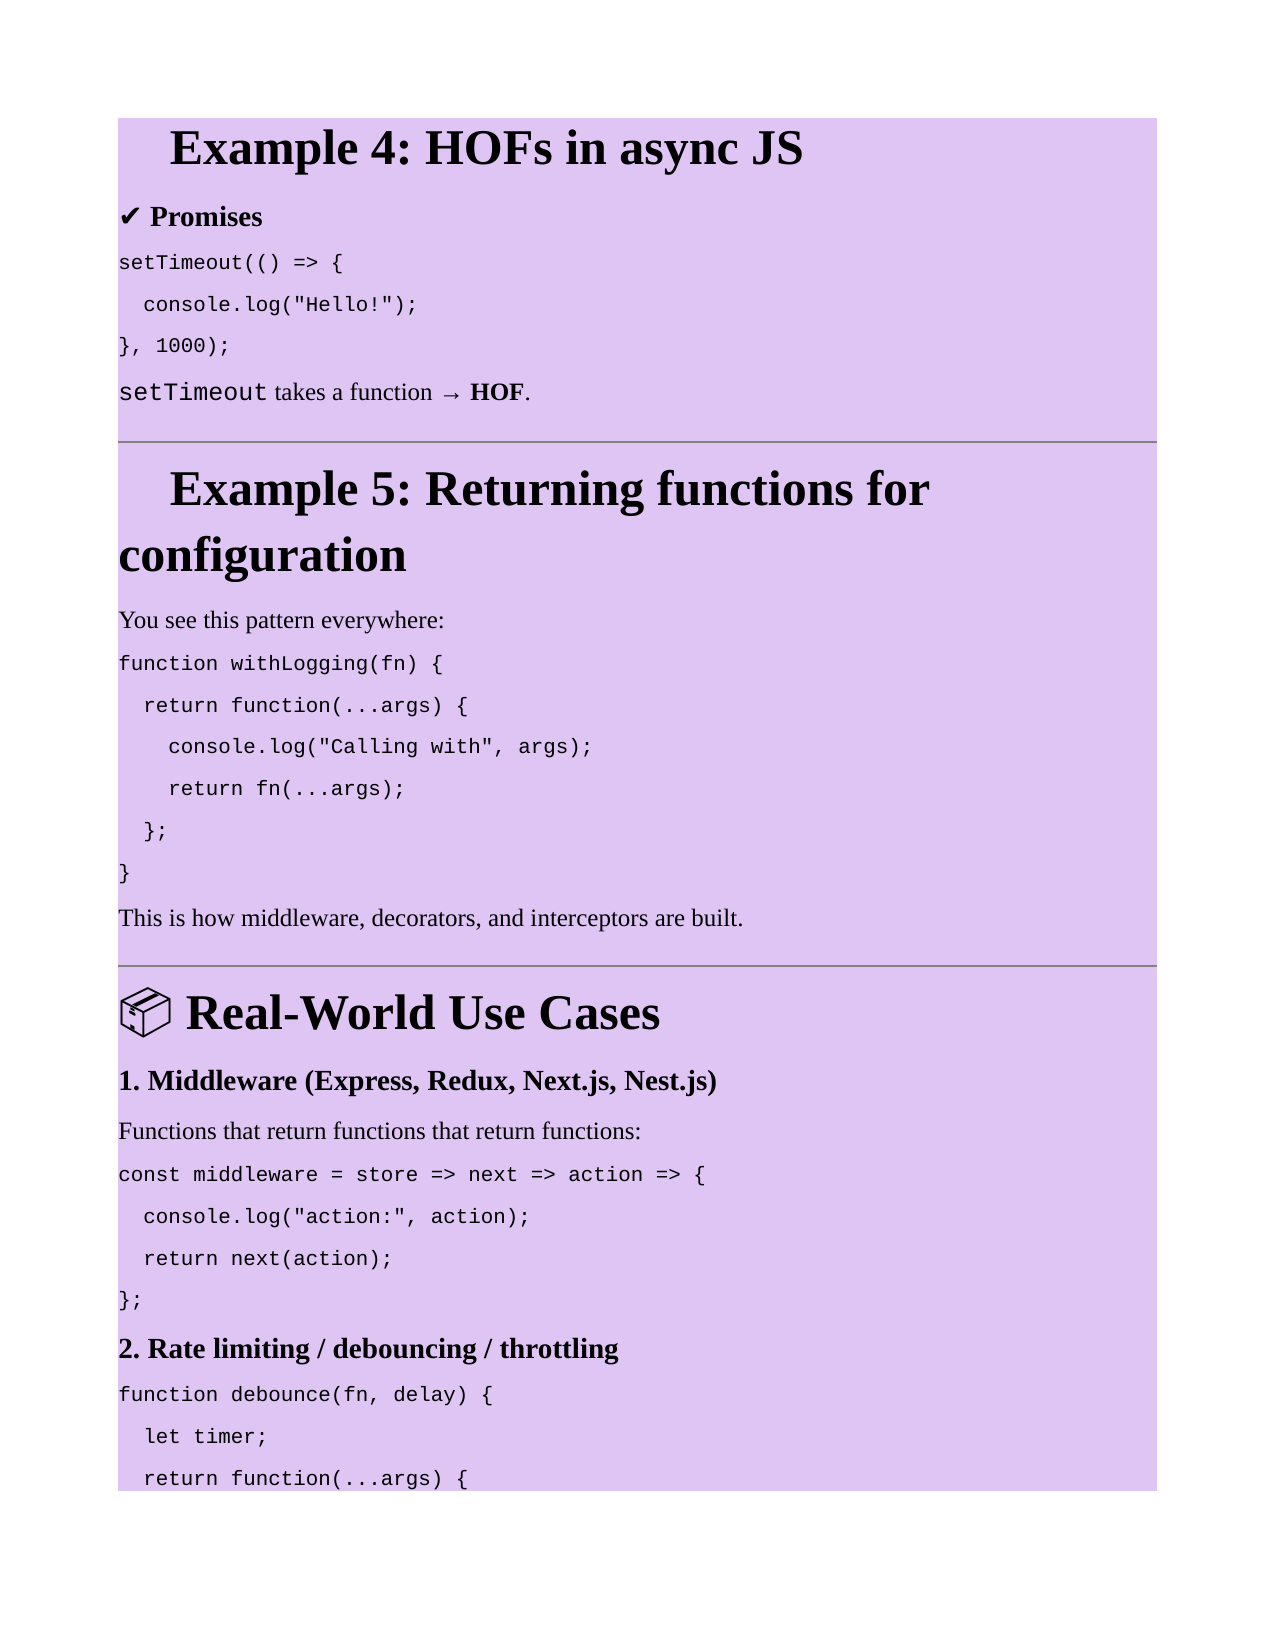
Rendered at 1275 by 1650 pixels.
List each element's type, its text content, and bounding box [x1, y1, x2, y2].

text return function(...args) { [118, 695, 1157, 718]
text setTimeout takes a function → HOF. [118, 377, 1157, 408]
text return fn(...args); [118, 778, 1157, 802]
text }; [118, 1289, 1157, 1313]
subtitle 📦 Real-World Use Cases [118, 983, 1157, 1040]
text You see this pattern everywhere: [118, 605, 1157, 634]
subtitle 📌 Example 5: Returning functions for configuration [118, 459, 1157, 582]
text return next(action); [118, 1247, 1157, 1271]
text }, 1000); [118, 335, 1157, 359]
subtitle 2. Rate limiting / debouncing / throttling [118, 1331, 1157, 1364]
text function debounce(fn, delay) { [118, 1384, 1157, 1408]
text console.log("Calling with", args); [118, 736, 1157, 760]
subtitle ✔ Promises [118, 199, 1157, 232]
text console.log("action:", action); [118, 1206, 1157, 1229]
text Functions that return functions that return functions: [118, 1116, 1157, 1145]
text setTimeout(() => { [118, 252, 1157, 276]
text }; [118, 820, 1157, 844]
text } [118, 862, 1157, 885]
subtitle 📌 Example 4: HOFs in async JS [118, 118, 1157, 176]
text This is how middleware, decorators, and interceptors are built. [118, 903, 1157, 932]
text return function(...args) { [118, 1468, 1157, 1491]
text console.log("Hello!"); [118, 294, 1157, 317]
subtitle 1. Middleware (Express, Redux, Next.js, Nest.js) [118, 1063, 1157, 1097]
text function withLogging(fn) { [118, 653, 1157, 677]
text const middleware = store => next => action => { [118, 1164, 1157, 1188]
text let timer; [118, 1426, 1157, 1449]
